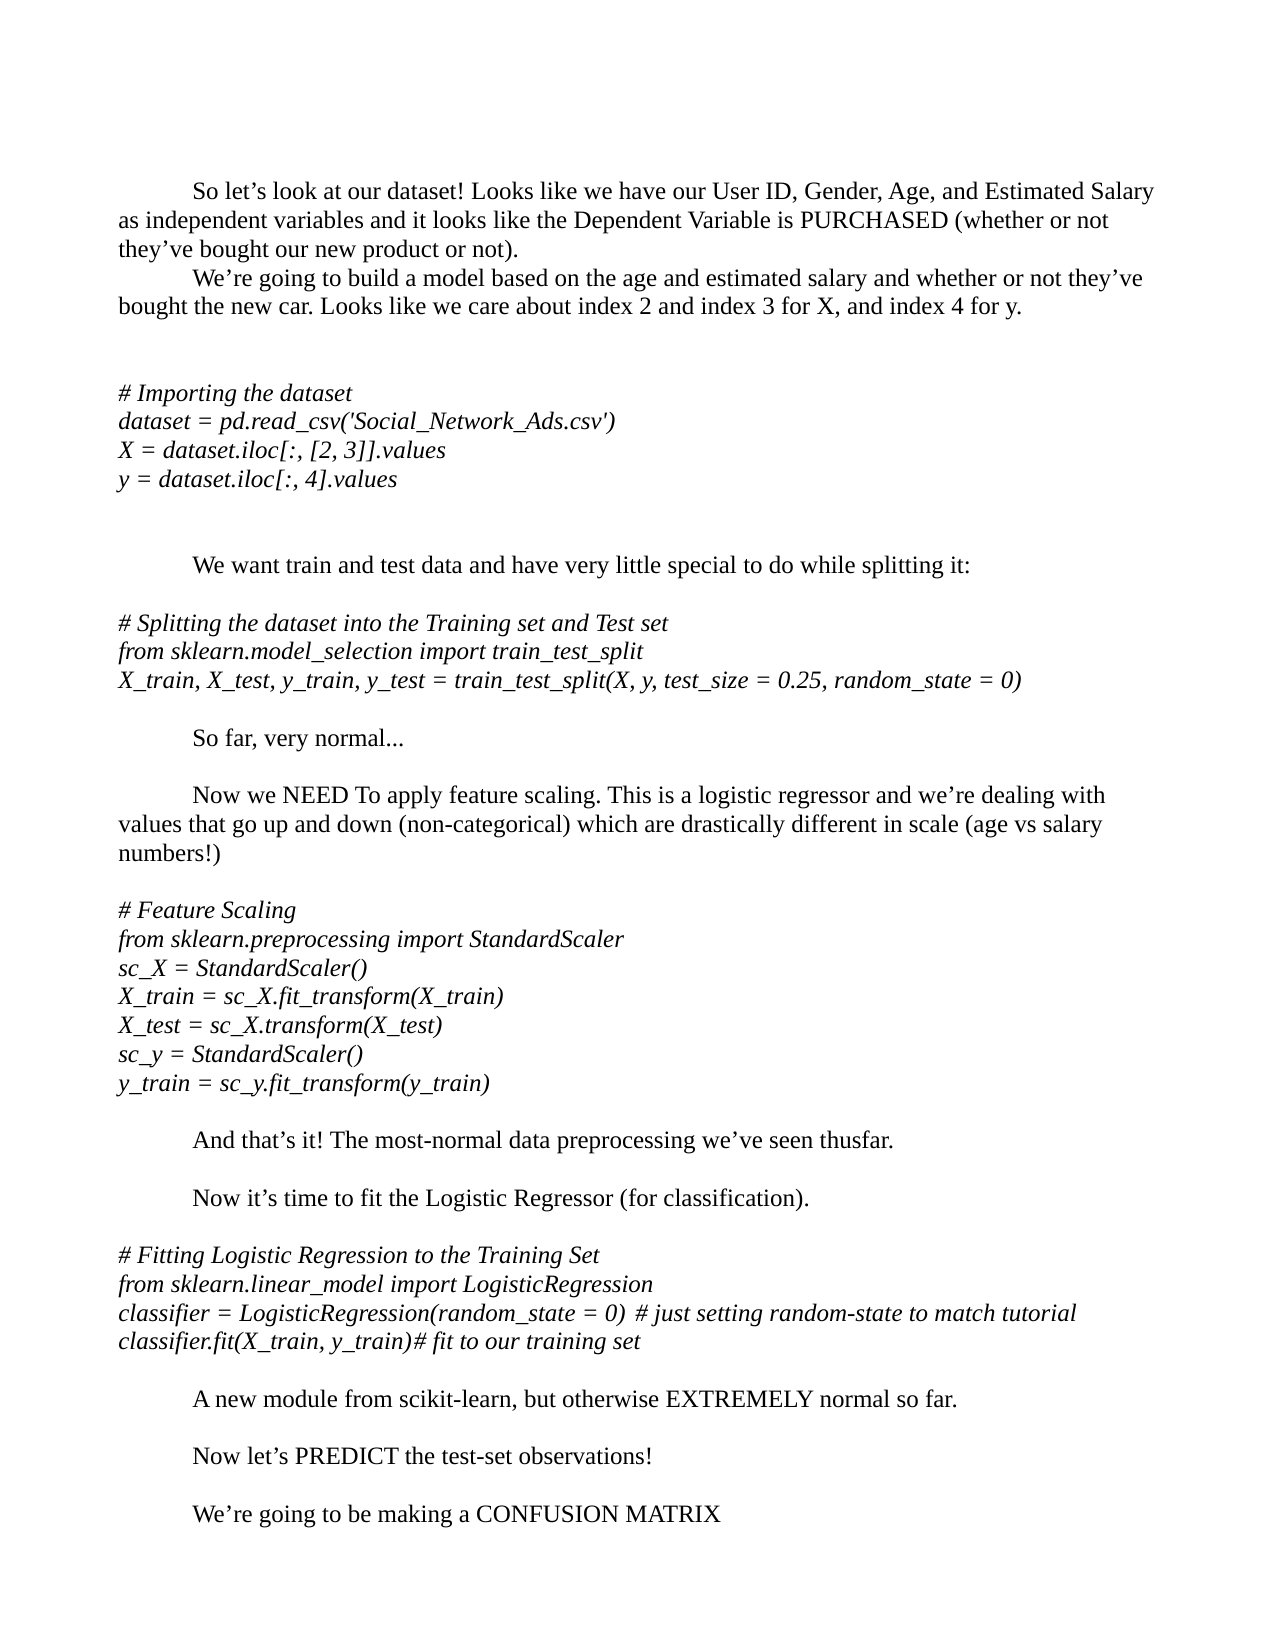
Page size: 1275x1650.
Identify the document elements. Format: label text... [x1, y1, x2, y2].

text sc_X = StandardScaler() [118, 953, 1157, 981]
text X_train = sc_X.fit_transform(X_train) [118, 981, 1157, 1010]
text # Fitting Logistic Regression to the Training Set [118, 1240, 1157, 1269]
text sc_y = StandardScaler() [118, 1039, 1157, 1068]
text X_train, X_test, y_train, y_test = train_test_split(X, y, test_size = 0.25, random_state = 0) [118, 665, 1157, 694]
text Now let’s PREDICT the test-set observations! [118, 1441, 1157, 1470]
text X = dataset.iloc[:, [2, 3]].values [118, 435, 1157, 464]
text And that’s it! The most-normal data preprocessing we’ve seen thusfar. [118, 1125, 1157, 1154]
text classifier = LogisticRegression(random_state = 0) # just setting random-state to match tutorial [118, 1298, 1157, 1326]
text Now it’s time to fit the Logistic Regressor (for classification). [118, 1183, 1157, 1211]
text So let’s look at our dataset! Looks like we have our User ID, Gender, Age, and Estimated Salary as independent variables and it looks like the Dependent Variable is PURCHASED (whether or not they’ve bought our new product or not). [118, 176, 1157, 263]
text # Splitting the dataset into the Training set and Test set [118, 608, 1157, 636]
text from sklearn.model_selection import train_test_split [118, 636, 1157, 665]
text from sklearn.linear_model import LogisticRegression [118, 1269, 1157, 1298]
text from sklearn.preprocessing import StandardScaler [118, 924, 1157, 953]
text y_train = sc_y.fit_transform(y_train) [118, 1068, 1157, 1096]
text A new module from scikit-learn, but otherwise EXTREMELY normal so far. [118, 1384, 1157, 1413]
text X_test = sc_X.transform(X_test) [118, 1010, 1157, 1039]
text We’re going to build a model based on the age and estimated salary and whether or not they’ve bought the new car. Looks like we care about index 2 and index 3 for X, and index 4 for y. [118, 263, 1157, 320]
text # Feature Scaling [118, 895, 1157, 924]
text We want train and test data and have very little special to do while splitting it: [118, 550, 1157, 579]
text # Importing the dataset [118, 378, 1157, 406]
text dataset = pd.read_csv('Social_Network_Ads.csv') [118, 406, 1157, 435]
text classifier.fit(X_train, y_train) # fit to our training set [118, 1326, 1157, 1355]
text We’re going to be making a CONFUSION MATRIX [118, 1499, 1157, 1528]
text So far, very normal... [118, 723, 1157, 751]
text y = dataset.iloc[:, 4].values [118, 464, 1157, 493]
text Now we NEED To apply feature scaling. This is a logistic regressor and we’re dealing with values that go up and down (non-categorical) which are drastically different in scale (age vs salary numbers!) [118, 780, 1157, 866]
